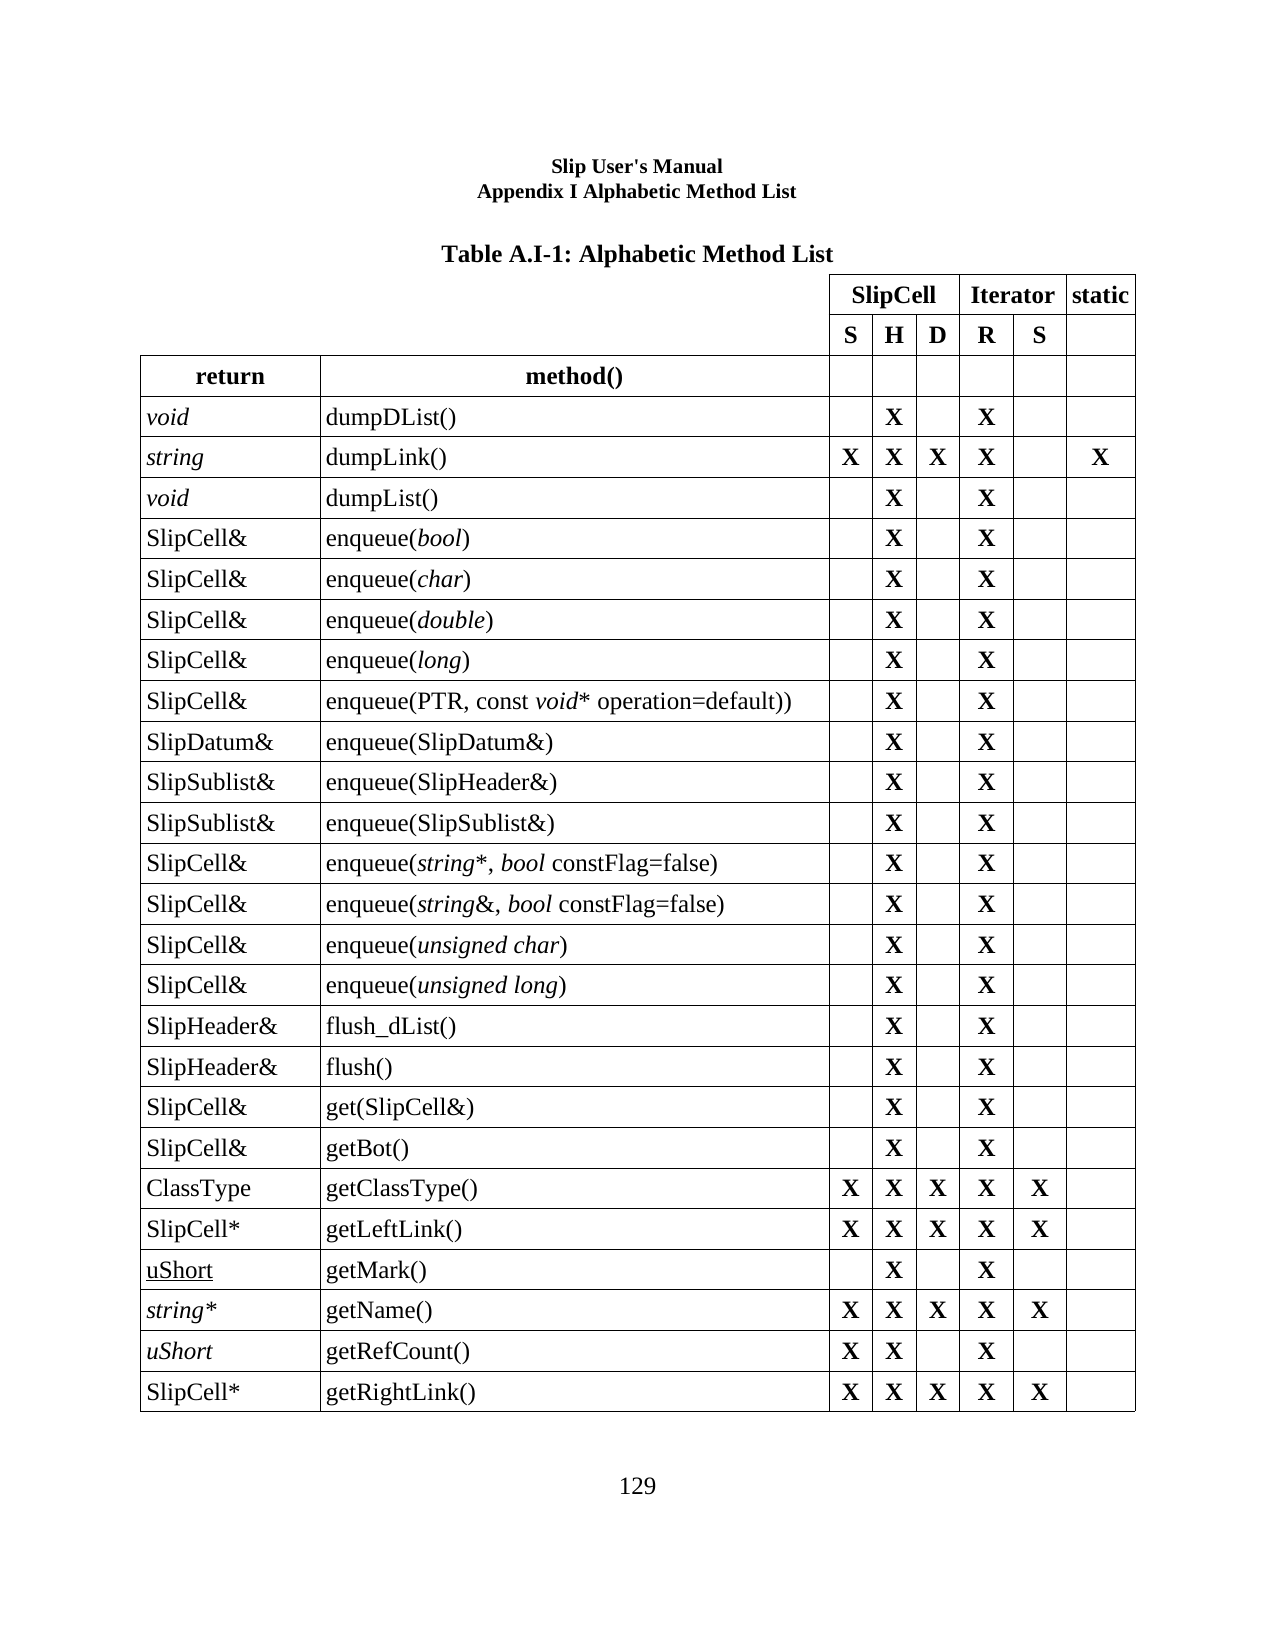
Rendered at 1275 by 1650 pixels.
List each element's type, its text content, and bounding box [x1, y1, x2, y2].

table_cell X [917, 437, 959, 477]
table_cell [830, 844, 872, 883]
table_cell [1067, 600, 1135, 639]
table_cell enqueue(long) [321, 640, 829, 680]
table_cell SlipCell& [141, 559, 320, 599]
table_cell [917, 397, 959, 436]
table_cell X [960, 681, 1013, 721]
table_cell X [960, 1128, 1013, 1167]
table_cell [1014, 722, 1066, 761]
table_cell X [830, 1331, 872, 1371]
table_cell getRightLink() [321, 1372, 829, 1411]
table_cell X [830, 1209, 872, 1249]
table_cell X [1014, 1169, 1066, 1208]
table_cell [830, 559, 872, 599]
table_cell string [141, 437, 320, 477]
table_cell [830, 925, 872, 964]
table_cell X [960, 1250, 1013, 1289]
table_cell SlipCell& [141, 844, 320, 883]
table_cell [830, 1128, 872, 1167]
table_cell [830, 965, 872, 1005]
table_cell [830, 519, 872, 558]
table_cell [830, 1250, 872, 1289]
table_cell uShort [141, 1250, 320, 1289]
table_cell X [873, 600, 916, 639]
table_cell X [960, 1331, 1013, 1371]
table_cell [1067, 884, 1135, 924]
table_cell [917, 762, 959, 802]
table_cell X [873, 1290, 916, 1330]
table_cell X [873, 1128, 916, 1167]
table_cell X [873, 803, 916, 842]
table_cell X [960, 1169, 1013, 1208]
table_cell enqueue(SlipSublist&) [321, 803, 829, 842]
table_cell [830, 722, 872, 761]
table_cell [1014, 762, 1066, 802]
table_cell ClassType [141, 1169, 320, 1208]
table_cell [917, 600, 959, 639]
table_cell [1067, 1331, 1135, 1371]
table_cell enqueue(SlipDatum&) [321, 722, 829, 761]
table_cell [1014, 1047, 1066, 1086]
table_cell [320, 314, 829, 355]
table_cell [1014, 844, 1066, 883]
table_cell X [960, 1006, 1013, 1046]
table_cell X [960, 478, 1013, 517]
table_cell [917, 478, 959, 517]
table_cell X [960, 397, 1013, 436]
table_cell X [1014, 1209, 1066, 1249]
table_cell SlipCell& [141, 519, 320, 558]
table_cell [917, 844, 959, 883]
table_header Table A.I-1: Alphabetic Method List [140, 233, 1135, 274]
table_cell X [873, 722, 916, 761]
table_cell enqueue(SlipHeader&) [321, 762, 829, 802]
table_cell [917, 803, 959, 842]
table_cell [1067, 478, 1135, 517]
table_cell [1067, 722, 1135, 761]
table_cell X [873, 1169, 916, 1208]
table_cell SlipCell& [141, 600, 320, 639]
table_cell enqueue(unsigned long) [321, 965, 829, 1005]
table_cell X [960, 1290, 1013, 1330]
table_cell X [960, 965, 1013, 1005]
table_cell X [830, 1290, 872, 1330]
table_cell void [141, 478, 320, 517]
table_cell D [917, 315, 959, 355]
table_cell [1014, 356, 1066, 396]
table_cell getClassType() [321, 1169, 829, 1208]
table_cell [1067, 1250, 1135, 1289]
table_cell enqueue(string&, bool constFlag=false) [321, 884, 829, 924]
table_cell X [873, 1372, 916, 1411]
table_cell S [830, 315, 872, 355]
table_cell [917, 1087, 959, 1127]
table_cell enqueue(char) [321, 559, 829, 599]
table_cell [1014, 437, 1066, 477]
table_cell [830, 356, 872, 396]
table_cell [917, 722, 959, 761]
table_cell getRefCount() [321, 1331, 829, 1371]
table_cell Iterator [960, 275, 1066, 314]
table_cell X [873, 1087, 916, 1127]
table_cell SlipCell& [141, 925, 320, 964]
table_cell X [873, 762, 916, 802]
table_cell X [917, 1372, 959, 1411]
table_cell X [960, 762, 1013, 802]
table_cell [1014, 478, 1066, 517]
table_cell [1067, 803, 1135, 842]
table_cell [1014, 884, 1066, 924]
table_cell [830, 600, 872, 639]
table_cell X [873, 1250, 916, 1289]
table_cell [917, 1006, 959, 1046]
table_cell flush_dList() [321, 1006, 829, 1046]
table_cell [1014, 519, 1066, 558]
table_cell dumpDList() [321, 397, 829, 436]
table_cell [917, 1128, 959, 1167]
table_cell X [960, 884, 1013, 924]
table_cell R [960, 315, 1013, 355]
table_cell [830, 762, 872, 802]
table_cell SlipCell& [141, 884, 320, 924]
table_cell [830, 681, 872, 721]
table_cell [1067, 1372, 1135, 1411]
table_cell X [873, 519, 916, 558]
table_cell [830, 397, 872, 436]
table_cell X [960, 722, 1013, 761]
table_cell X [1014, 1372, 1066, 1411]
table_cell X [917, 1169, 959, 1208]
table_cell X [917, 1290, 959, 1330]
table_cell [1067, 1169, 1135, 1208]
table_cell [830, 803, 872, 842]
table_cell SlipCell* [141, 1372, 320, 1411]
table_cell X [960, 925, 1013, 964]
table_cell flush() [321, 1047, 829, 1086]
table_cell X [873, 844, 916, 883]
table_cell X [960, 1209, 1013, 1249]
table_cell X [873, 478, 916, 517]
table_cell X [830, 437, 872, 477]
table_cell [140, 314, 320, 355]
table_cell SlipCell& [141, 681, 320, 721]
table_cell X [1014, 1290, 1066, 1330]
table_cell [830, 1047, 872, 1086]
table_cell SlipDatum& [141, 722, 320, 761]
table_cell enqueue(string*, bool constFlag=false) [321, 844, 829, 883]
table_cell X [873, 1006, 916, 1046]
table_cell [1067, 1128, 1135, 1167]
table_cell X [960, 844, 1013, 883]
table_cell [1067, 559, 1135, 599]
table_cell dumpList() [321, 478, 829, 517]
table_cell getMark() [321, 1250, 829, 1289]
table_cell [917, 640, 959, 680]
table_cell [1014, 681, 1066, 721]
table_cell SlipCell& [141, 1087, 320, 1127]
table_cell [917, 519, 959, 558]
table_cell X [830, 1372, 872, 1411]
table_cell X [873, 397, 916, 436]
table_cell [1067, 356, 1135, 396]
table_cell X [873, 965, 916, 1005]
table_cell get(SlipCell&) [321, 1087, 829, 1127]
table_cell X [960, 1087, 1013, 1127]
table_cell SlipCell& [141, 1128, 320, 1167]
table_cell X [1067, 437, 1135, 477]
table_cell [917, 925, 959, 964]
table_cell [873, 356, 916, 396]
table_cell [1014, 640, 1066, 680]
table_cell enqueue(PTR, const void* operation=default)) [321, 681, 829, 721]
table_cell X [960, 1372, 1013, 1411]
table_cell [1067, 965, 1135, 1005]
table_cell SlipSublist& [141, 803, 320, 842]
table_cell X [873, 884, 916, 924]
table_cell [1014, 925, 1066, 964]
table_cell [1014, 1087, 1066, 1127]
table_cell X [960, 559, 1013, 599]
table_cell [1014, 1331, 1066, 1371]
table_cell X [873, 1331, 916, 1371]
table_cell SlipCell [830, 275, 959, 314]
table_cell X [873, 640, 916, 680]
table_cell X [960, 640, 1013, 680]
table_cell [917, 1250, 959, 1289]
table_cell [917, 1331, 959, 1371]
table_cell [1067, 681, 1135, 721]
table_cell X [873, 925, 916, 964]
table_cell X [917, 1209, 959, 1249]
table_cell [1067, 397, 1135, 436]
table_cell [1014, 803, 1066, 842]
table_cell X [873, 437, 916, 477]
table_cell [1014, 1006, 1066, 1046]
table_cell X [873, 681, 916, 721]
table_cell [1067, 1209, 1135, 1249]
table_cell return [141, 356, 320, 396]
table_cell getBot() [321, 1128, 829, 1167]
table_cell getName() [321, 1290, 829, 1330]
table_cell uShort [141, 1331, 320, 1371]
table_cell [1067, 925, 1135, 964]
table_cell [1014, 397, 1066, 436]
table_cell X [960, 1047, 1013, 1086]
table_cell [830, 1087, 872, 1127]
table_cell H [873, 315, 916, 355]
table_cell X [960, 803, 1013, 842]
table_cell void [141, 397, 320, 436]
table_cell SlipHeader& [141, 1006, 320, 1046]
table_cell [830, 640, 872, 680]
table_cell [1014, 559, 1066, 599]
table_cell [1067, 1290, 1135, 1330]
table_cell [960, 356, 1013, 396]
table_cell [1067, 762, 1135, 802]
table_cell [917, 884, 959, 924]
table_cell enqueue(double) [321, 600, 829, 639]
table_cell [1067, 640, 1135, 680]
table_cell [1067, 519, 1135, 558]
table_cell [830, 478, 872, 517]
table_cell SlipCell& [141, 640, 320, 680]
table_cell [917, 965, 959, 1005]
table_cell [1067, 844, 1135, 883]
table_cell X [873, 559, 916, 599]
table_cell getLeftLink() [321, 1209, 829, 1249]
table_cell static [1067, 275, 1135, 314]
table_cell [917, 681, 959, 721]
table_cell [1014, 600, 1066, 639]
table_cell [1014, 1128, 1066, 1167]
table_cell SlipCell& [141, 965, 320, 1005]
table_cell [320, 274, 829, 314]
table_cell X [960, 519, 1013, 558]
table_cell X [960, 600, 1013, 639]
table_cell method() [321, 356, 829, 396]
table_cell string* [141, 1290, 320, 1330]
table_cell [1067, 315, 1135, 355]
table_cell enqueue(unsigned char) [321, 925, 829, 964]
table_cell S [1014, 315, 1066, 355]
table_cell [1067, 1087, 1135, 1127]
table_cell [917, 559, 959, 599]
table_cell [1067, 1047, 1135, 1086]
table_cell X [873, 1209, 916, 1249]
table_cell SlipCell* [141, 1209, 320, 1249]
table_cell X [960, 437, 1013, 477]
table_cell [1014, 1250, 1066, 1289]
table_cell X [830, 1169, 872, 1208]
table_cell [1067, 1006, 1135, 1046]
table_cell dumpLink() [321, 437, 829, 477]
table_cell [830, 884, 872, 924]
table_cell enqueue(bool) [321, 519, 829, 558]
table_cell [1014, 965, 1066, 1005]
table_cell [917, 1047, 959, 1086]
table_cell SlipHeader& [141, 1047, 320, 1086]
table_cell X [873, 1047, 916, 1086]
table_cell [140, 274, 320, 314]
table_cell [917, 356, 959, 396]
table_cell SlipSublist& [141, 762, 320, 802]
table_cell [830, 1006, 872, 1046]
